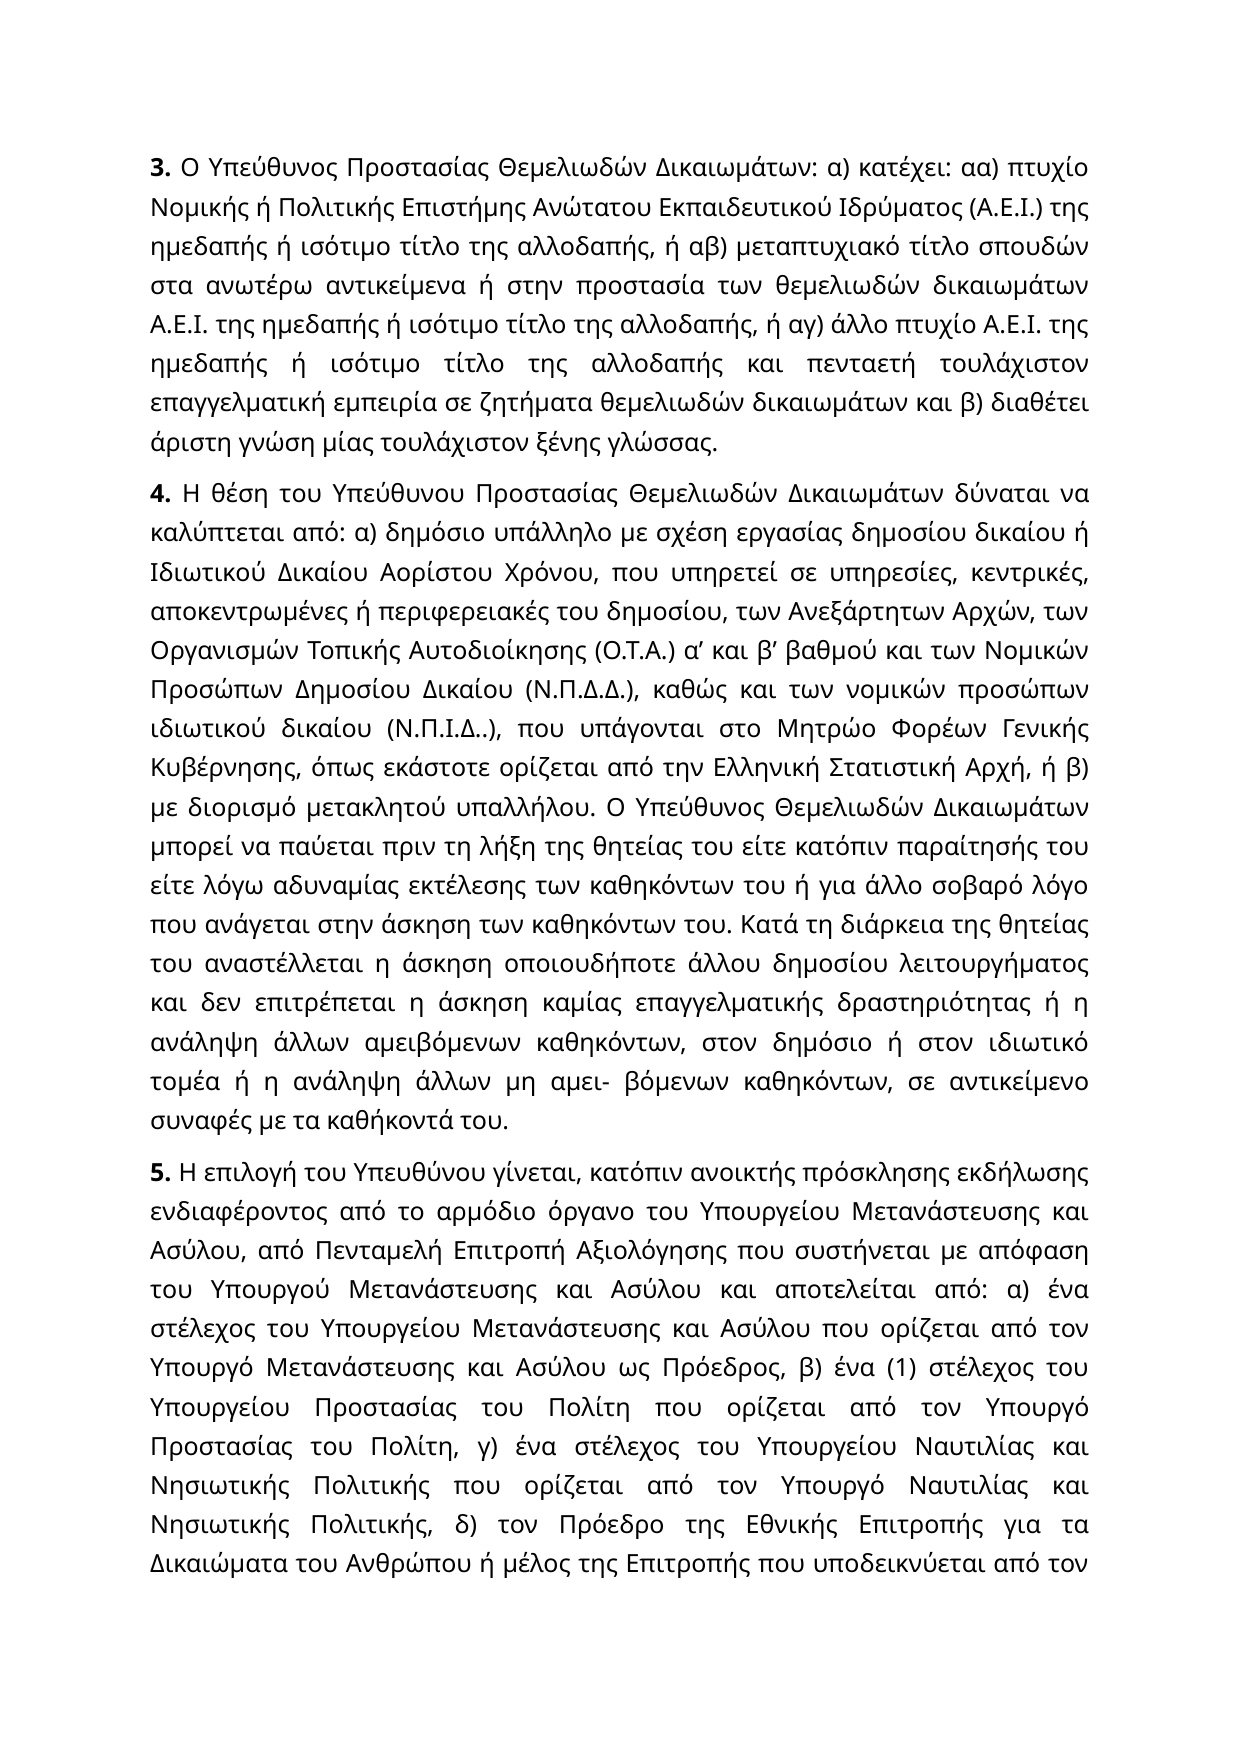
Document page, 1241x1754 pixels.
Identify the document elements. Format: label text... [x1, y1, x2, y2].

text 4. Η θέση του Υπεύθυνου Προστασίας Θεμελιωδών Δικαιωμάτων δύναται να καλύπτεται από: α) δημόσιο υπάλληλο με σχέση εργασίας δημοσίου δικαίου ή Ιδιωτικού Δικαίου Αορίστου Χρόνου, που υπηρετεί σε υπηρεσίες, κεντρικές, αποκεντρωμένες ή περιφερειακές του δημοσίου, των Ανεξάρτητων Αρχών, των Οργανισμών Τοπικής Αυτοδιοίκησης (Ο.Τ.Α.) α’ και β’ βαθμού και των Νομικών Προσώπων Δημοσίου Δικαίου (Ν.Π.Δ.Δ.), καθώς και των νομικών προσώπων ιδιωτικού δικαίου (Ν.Π.Ι.Δ..), που υπάγονται στο Μητρώο Φορέων Γενικής Κυβέρνησης, όπως εκάστοτε ορίζεται από την Ελληνική Στατιστική Αρχή, ή β) με διορισμό μετακλητού υπαλλήλου. Ο Υπεύθυνος Θεμελιωδών Δικαιωμάτων μπορεί να παύεται πριν τη λήξη της θητείας του είτε κατόπιν παραίτησής του είτε λόγω αδυναμίας εκτέλεσης των καθηκόντων του ή για άλλο σοβαρό λόγο που ανάγεται στην άσκηση των καθηκόντων του. Κατά τη διάρκεια της θητείας του αναστέλλεται η άσκηση οποιουδήποτε άλλου δημοσίου λειτουργήματος και δεν επιτρέπεται η άσκηση καμίας επαγγελματικής δραστηριότητας ή η ανάληψη άλλων αμειβόμενων καθηκόντων, στον δημόσιο ή στον ιδιωτικό τομέα ή η ανάληψη άλλων μη αμει- βόμενων καθηκόντων, σε αντικείμενο συναφές με τα καθήκοντά του. [150, 476, 1090, 1137]
text 3. Ο Υπεύθυνος Προστασίας Θεμελιωδών Δικαιωμάτων: α) κατέχει: αα) πτυχίο Νομικής ή Πολιτικής Επιστήμης Ανώτατου Εκπαιδευτικού Ιδρύματος (Α.Ε.Ι.) της ημεδαπής ή ισότιμο τίτλο της αλλοδαπής, ή αβ) μεταπτυχιακό τίτλο σπουδών στα ανωτέρω αντικείμενα ή στην προστασία των θεμελιωδών δικαιωμάτων Α.Ε.Ι. της ημεδαπής ή ισότιμο τίτλο της αλλοδαπής, ή αγ) άλλο πτυχίο Α.Ε.Ι. της ημεδαπής ή ισότιμο τίτλο της αλλοδαπής και πενταετή τουλάχιστον επαγγελματική εμπειρία σε ζητήματα θεμελιωδών δικαιωμάτων και β) διαθέτει άριστη γνώση μίας τουλάχιστον ξένης γλώσσας. [150, 150, 1090, 458]
text 5. Η επιλογή του Υπευθύνου γίνεται, κατόπιν ανοικτής πρόσκλησης εκδήλωσης ενδιαφέροντος από το αρμόδιο όργανο του Υπουργείου Μετανάστευσης και Ασύλου, από Πενταμελή Επιτροπή Αξιολόγησης που συστήνεται με απόφαση του Υπουργού Μετανάστευσης και Ασύλου και αποτελείται από: α) ένα στέλεχος του Υπουργείου Μετανάστευσης και Ασύλου που ορίζεται από τον Υπουργό Μετανάστευσης και Ασύλου ως Πρόεδρος, β) ένα (1) στέλεχος του Υπουργείου Προστασίας του Πολίτη που ορίζεται από τον Υπουργό Προστασίας του Πολίτη, γ) ένα στέλεχος του Υπουργείου Ναυτιλίας και Νησιωτικής Πολιτικής που ορίζεται από τον Υπουργό Ναυτιλίας και Νησιωτικής Πολιτικής, δ) τον Πρόεδρο της Εθνικής Επιτροπής για τα Δικαιώματα του Ανθρώπου ή μέλος της Επιτροπής που υποδεικνύεται από τον [150, 1154, 1090, 1580]
